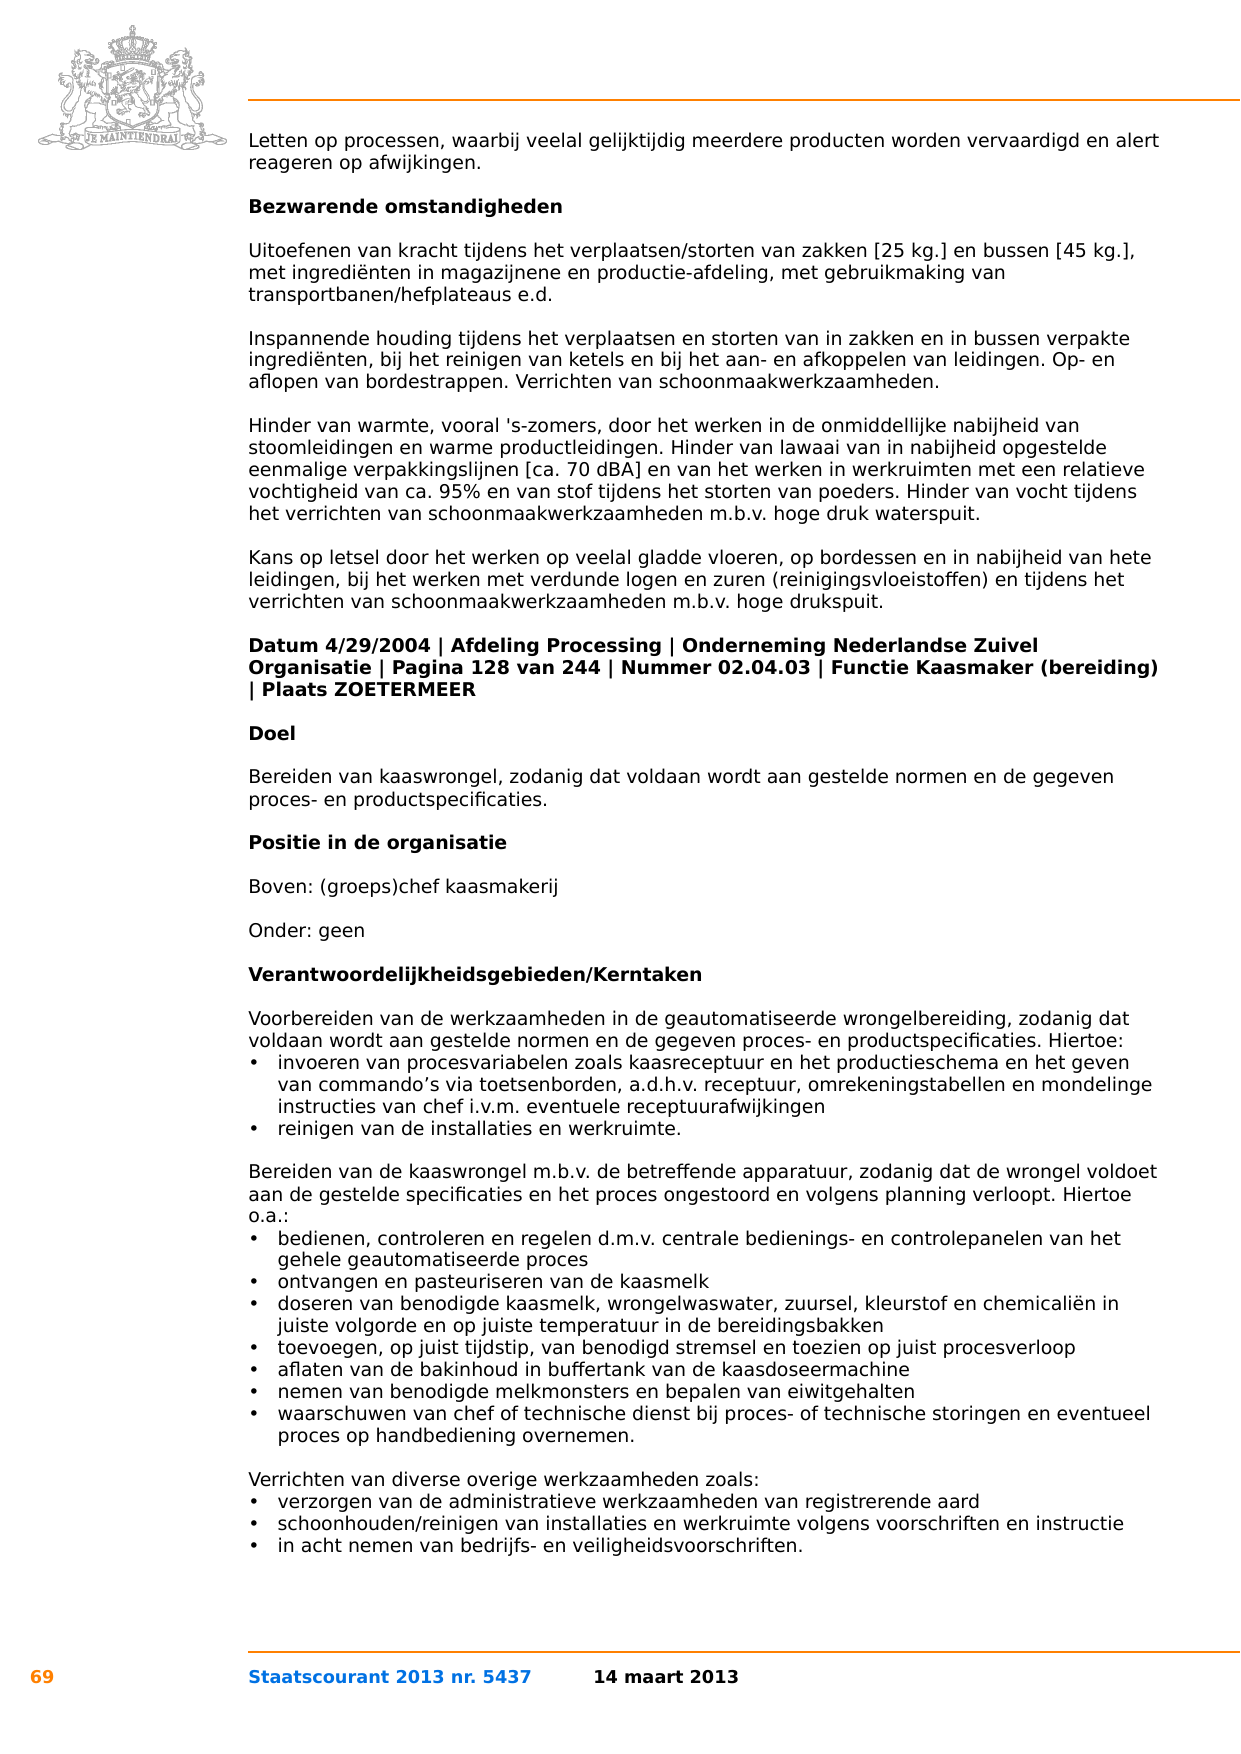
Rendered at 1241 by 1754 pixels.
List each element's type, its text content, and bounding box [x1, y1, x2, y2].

subtitle Bezwarende omstandigheden [248, 196, 1163, 218]
text • bedienen, controleren en regelen d.m.v. centrale bedienings- en controlepanelen van het gehele geautomatiseerde proces [248, 1227, 1163, 1271]
text • ontvangen en pasteuriseren van de kaasmelk [248, 1271, 1163, 1293]
text • nemen van benodigde melkmonsters en bepalen van eiwitgehalten [248, 1381, 1163, 1403]
text Onder: geen [248, 920, 1163, 942]
text • schoonhouden/reinigen van installaties en werkruimte volgens voorschriften en instructie [248, 1513, 1163, 1535]
text Inspannende houding tijdens het verplaatsen en storten van in zakken en in bussen verpakte ingrediënten, bij het reinigen van ketels en bij het aan- en afkoppelen van leidingen. Op- en aflopen van bordestrappen. Verrichten van schoonmaakwerkzaamheden. [248, 327, 1163, 393]
text • in acht nemen van bedrijfs- en veiligheidsvoorschriften. [248, 1535, 1163, 1557]
text Uitoefenen van kracht tijdens het verplaatsen/storten van zakken [25 kg.] en bussen [45 kg.], met ingrediënten in magazijnene en productie-afdeling, met gebruikmaking van transportbanen/hefplateaus e.d. [248, 239, 1163, 306]
text • doseren van benodigde kaasmelk, wrongelwaswater, zuursel, kleurstof en chemicaliën in juiste volgorde en op juiste temperatuur in de bereidingsbakken [248, 1293, 1163, 1337]
subtitle Doel [248, 723, 1163, 744]
text Hinder van warmte, vooral 's-zomers, door het werken in de onmiddellijke nabijheid van stoomleidingen en warme productleidingen. Hinder van lawaai van in nabijheid opgestelde eenmalige verpakkingslijnen [ca. 70 dBA] en van het werken in werkruimten met een relatieve vochtigheid van ca. 95% en van stof tijdens het storten van poeders. Hinder van vocht tijdens het verrichten van schoonmaakwerkzaamheden m.b.v. hoge druk waterspuit. [248, 415, 1163, 525]
text Bereiden van de kaaswrongel m.b.v. de betreffende apparatuur, zodanig dat de wrongel voldoet aan de gestelde specificaties en het proces ongestoord en volgens planning verloopt. Hiertoe o.a.: [248, 1161, 1163, 1227]
text • waarschuwen van chef of technische dienst bij proces- of technische storingen en eventueel proces op handbediening overnemen. [248, 1403, 1163, 1447]
text Kans op letsel door het werken op veelal gladde vloeren, op bordessen en in nabijheid van hete leidingen, bij het werken met verdunde logen en zuren (reinigingsvloeistoffen) en tijdens het verrichten van schoonmaakwerkzaamheden m.b.v. hoge drukspuit. [248, 547, 1163, 613]
subtitle Verantwoordelijkheidsgebieden/Kerntaken [248, 964, 1163, 986]
text Letten op processen, waarbij veelal gelijktijdig meerdere producten worden vervaardigd en alert reageren op afwijkingen. [248, 130, 1163, 174]
text Verrichten van diverse overige werkzaamheden zoals: [248, 1469, 1163, 1491]
text • invoeren van procesvariabelen zoals kaasreceptuur en het productieschema en het geven van commando’s via toetsenborden, a.d.h.v. receptuur, omrekeningstabellen en mondelinge instructies van chef i.v.m. eventuele receptuurafwijkingen [248, 1052, 1163, 1118]
text Bereiden van kaaswrongel, zodanig dat voldaan wordt aan gestelde normen en de gegeven proces- en productspecificaties. [248, 766, 1163, 810]
subtitle Datum 4/29/2004 | Afdeling Processing | Onderneming Nederlandse Zuivel Organisatie | Pagina 128 van 244 | Nummer 02.04.03 | Functie Kaasmaker (bereiding) | Plaats ZOETERMEER [248, 635, 1163, 701]
text Boven: (groeps)chef kaasmakerij [248, 876, 1163, 898]
picture [38, 25, 227, 150]
text Voorbereiden van de werkzaamheden in de geautomatiseerde wrongelbereiding, zodanig dat voldaan wordt aan gestelde normen en de gegeven proces- en productspecificaties. Hiertoe: [248, 1008, 1163, 1052]
text • aflaten van de bakinhoud in buffertank van de kaasdoseermachine [248, 1359, 1163, 1381]
text • reinigen van de installaties en werkruimte. [248, 1118, 1163, 1139]
text • toevoegen, op juist tijdstip, van benodigd stremsel en toezien op juist procesverloop [248, 1337, 1163, 1359]
subtitle Positie in de organisatie [248, 832, 1163, 854]
text • verzorgen van de administratieve werkzaamheden van registrerende aard [248, 1491, 1163, 1513]
